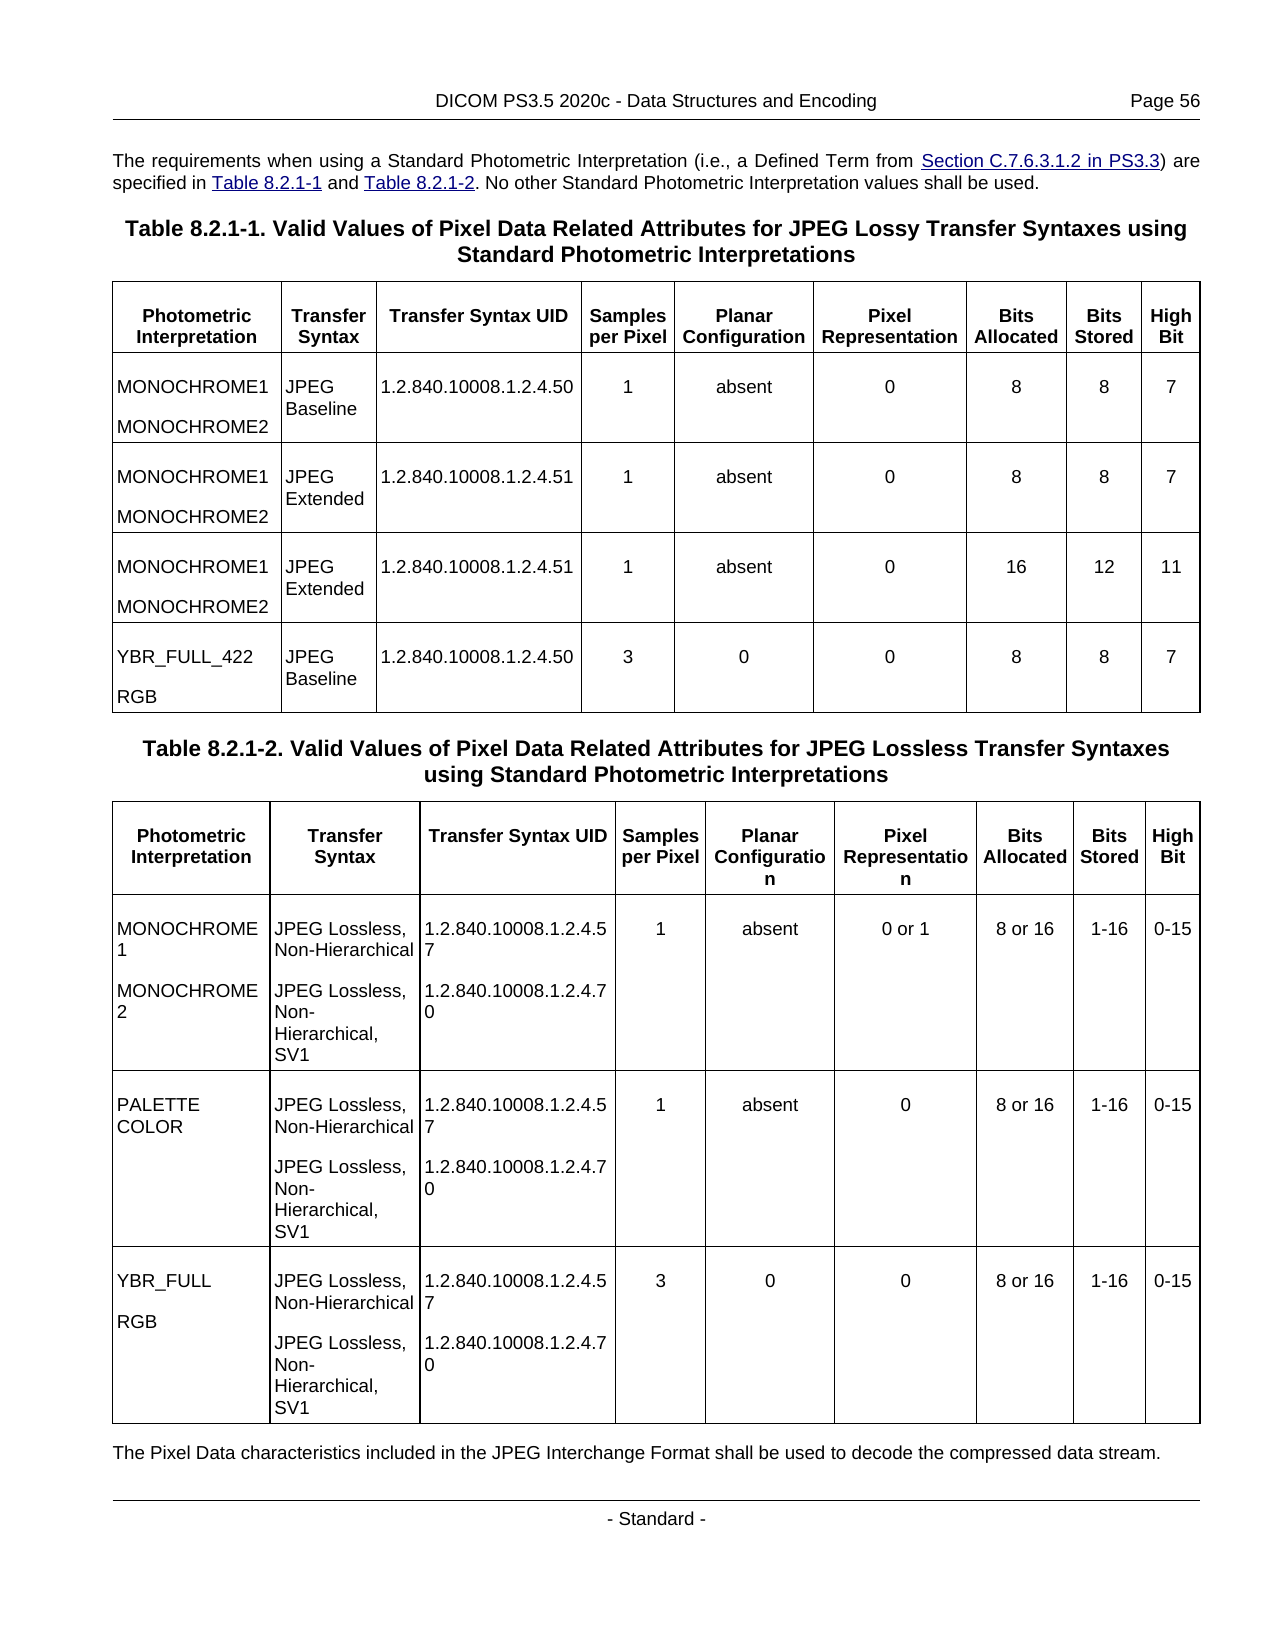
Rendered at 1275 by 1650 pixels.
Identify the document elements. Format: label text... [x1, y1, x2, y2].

table_cell 1.2.840.10008.1.2.4.57 1.2.840.10008.1.2.4.70 [421, 1071, 615, 1246]
table_cell 1 [616, 1071, 705, 1246]
table_cell 8 or 16 [977, 1247, 1073, 1422]
table_cell 0 [835, 1247, 976, 1422]
table_cell 8 or 16 [977, 1071, 1073, 1246]
table_cell JPEG Extended [282, 443, 376, 532]
table_cell PALETTE COLOR [113, 1071, 269, 1246]
table_header High Bit [1146, 802, 1199, 894]
table_cell 0 [814, 353, 966, 442]
table_cell 1.2.840.10008.1.2.4.51 [377, 443, 581, 532]
table_header Bits Allocated [977, 802, 1073, 894]
table_cell 7 [1142, 623, 1199, 712]
table_cell 0 [814, 533, 966, 622]
table_header Planar Configuration [675, 282, 813, 352]
table_header Transfer Syntax [271, 802, 419, 894]
table_header High Bit [1142, 282, 1199, 352]
table_cell 1 [582, 443, 674, 532]
table_cell absent [675, 353, 813, 442]
table_cell 3 [616, 1247, 705, 1422]
table_cell 0 [814, 623, 966, 712]
table_cell 7 [1142, 353, 1199, 442]
text The Pixel Data characteristics included in the JPEG Interchange Format shall be used to decode the compressed data stream. [112, 1442, 1200, 1464]
table_header Samples per Pixel [616, 802, 705, 894]
table_header Transfer Syntax [282, 282, 376, 352]
table_header Photometric Interpretation [113, 282, 281, 352]
table_cell MONOCHROME1 MONOCHROME2 [113, 443, 281, 532]
table_cell 8 or 16 [977, 895, 1073, 1070]
table_header Photometric Interpretation [113, 802, 269, 894]
text The requirements when using a Standard Photometric Interpretation (i.e., a Defined Term from Section C.7.6.3.1.2 in PS3.3) are specified in Table 8.2.1-1 and Table 8.2.1-2. No other Standard Photometric Interpretation values shall be used. [112, 150, 1200, 193]
table_header Bits Stored [1067, 282, 1141, 352]
table_cell 1-16 [1074, 1247, 1145, 1422]
table_cell 8 [967, 353, 1066, 442]
table_cell 1.2.840.10008.1.2.4.57 1.2.840.10008.1.2.4.70 [421, 1247, 615, 1422]
table_cell 1 [582, 353, 674, 442]
table_cell absent [675, 443, 813, 532]
table_cell 8 [1067, 623, 1141, 712]
table_cell 0 [814, 443, 966, 532]
text Table 8.2.1-2. Valid Values of Pixel Data Related Attributes for JPEG Lossless Transfer Syntaxes using Standard Photometric Interpretations [112, 736, 1200, 787]
table_cell 8 [967, 443, 1066, 532]
table_header Samples per Pixel [582, 282, 674, 352]
table_cell JPEG Baseline [282, 623, 376, 712]
table_cell JPEG Lossless, Non-Hierarchical JPEG Lossless, Non-Hierarchical, SV1 [271, 1247, 419, 1422]
text Table 8.2.1-1. Valid Values of Pixel Data Related Attributes for JPEG Lossy Transfer Syntaxes using Standard Photometric Interpretations [112, 216, 1200, 267]
table_cell JPEG Lossless, Non-Hierarchical JPEG Lossless, Non-Hierarchical, SV1 [271, 895, 419, 1070]
table_cell 0 [675, 623, 813, 712]
table_cell 0-15 [1146, 1071, 1199, 1246]
table_cell JPEG Baseline [282, 353, 376, 442]
table_cell 3 [582, 623, 674, 712]
table_cell 1-16 [1074, 1071, 1145, 1246]
table_cell 8 [967, 623, 1066, 712]
table_header Planar Configuration [706, 802, 834, 894]
table_header Pixel Representation [814, 282, 966, 352]
table_cell 1.2.840.10008.1.2.4.50 [377, 623, 581, 712]
table_cell 1.2.840.10008.1.2.4.51 [377, 533, 581, 622]
table_cell MONOCHROME1 MONOCHROME2 [113, 533, 281, 622]
table_cell 1.2.840.10008.1.2.4.50 [377, 353, 581, 442]
table_cell YBR_FULL_422 RGB [113, 623, 281, 712]
table_cell 1-16 [1074, 895, 1145, 1070]
table_cell JPEG Lossless, Non-Hierarchical JPEG Lossless, Non-Hierarchical, SV1 [271, 1071, 419, 1246]
table_cell 1 [616, 895, 705, 1070]
table_cell 0-15 [1146, 1247, 1199, 1422]
table_cell 0 [835, 1071, 976, 1246]
table_cell 16 [967, 533, 1066, 622]
table_header Bits Allocated [967, 282, 1066, 352]
table_cell 0 [706, 1247, 834, 1422]
table_cell JPEG Extended [282, 533, 376, 622]
table_header Transfer Syntax UID [377, 282, 581, 352]
table_cell absent [706, 1071, 834, 1246]
table_cell 1.2.840.10008.1.2.4.57 1.2.840.10008.1.2.4.70 [421, 895, 615, 1070]
table_header Bits Stored [1074, 802, 1145, 894]
table_cell 11 [1142, 533, 1199, 622]
table_cell 8 [1067, 353, 1141, 442]
table_cell 0 or 1 [835, 895, 976, 1070]
table_header Pixel Representation [835, 802, 976, 894]
table_cell 1 [582, 533, 674, 622]
table_cell absent [706, 895, 834, 1070]
table_cell 12 [1067, 533, 1141, 622]
table_cell 0-15 [1146, 895, 1199, 1070]
table_cell 7 [1142, 443, 1199, 532]
table_cell absent [675, 533, 813, 622]
table_header Transfer Syntax UID [421, 802, 615, 894]
table_cell MONOCHROME1 MONOCHROME2 [113, 895, 269, 1070]
table_cell 8 [1067, 443, 1141, 532]
table_cell YBR_FULL RGB [113, 1247, 269, 1422]
table_cell MONOCHROME1 MONOCHROME2 [113, 353, 281, 442]
